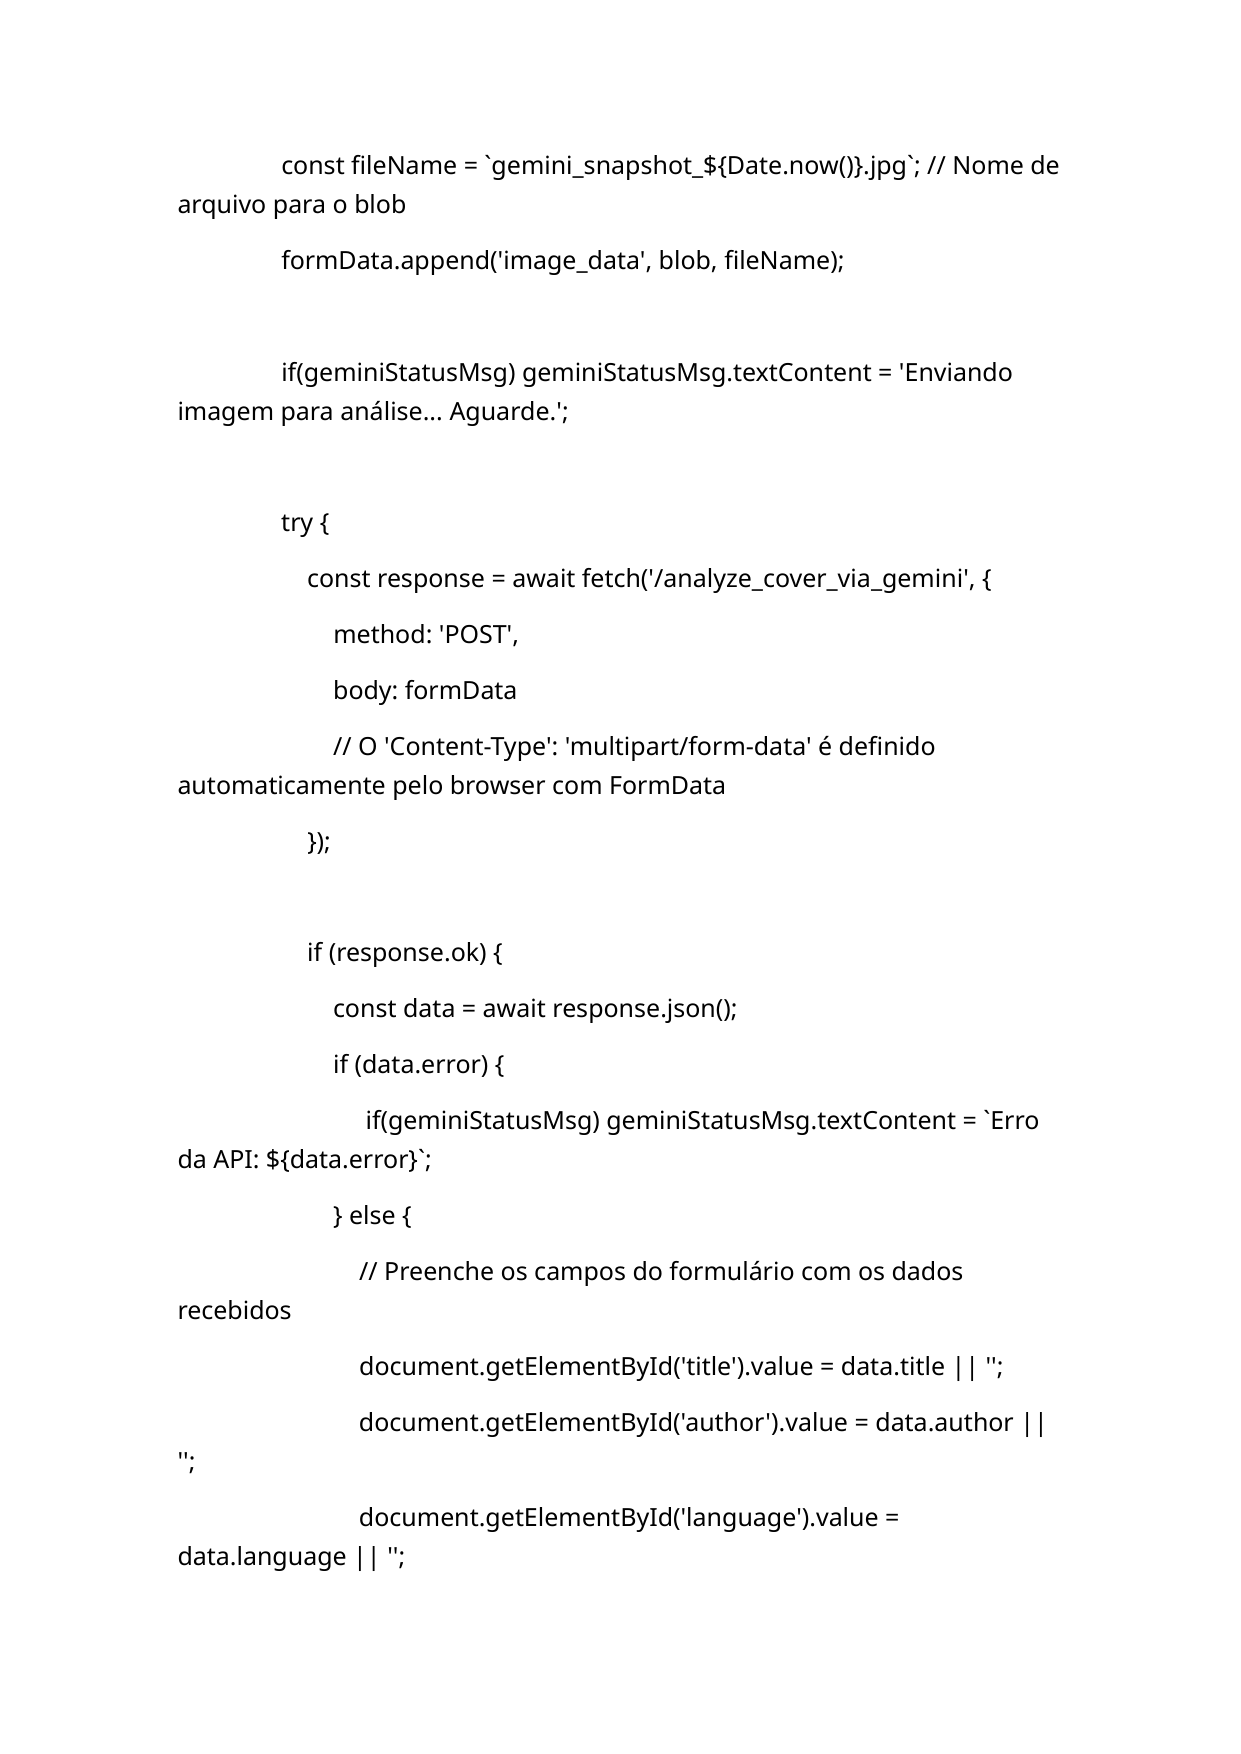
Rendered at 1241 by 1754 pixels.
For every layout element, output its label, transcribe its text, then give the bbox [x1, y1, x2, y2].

text if (response.ok) { [177, 935, 1063, 969]
text formData.append('image_data', blob, fileName); [177, 243, 1063, 277]
text method: 'POST', [177, 617, 1063, 651]
text try { [177, 505, 1063, 539]
text const response = await fetch('/analyze_cover_via_gemini', { [177, 561, 1063, 595]
text }); [177, 823, 1063, 857]
text document.getElementById('title').value = data.title || ''; [177, 1348, 1063, 1382]
text // Preenche os campos do formulário com os dados recebidos [177, 1253, 1063, 1327]
text document.getElementById('language').value = data.language || ''; [177, 1499, 1063, 1572]
text const data = await response.json(); [177, 991, 1063, 1025]
text document.getElementById('author').value = data.author || ''; [177, 1404, 1063, 1477]
text } else { [177, 1198, 1063, 1232]
text body: formData [177, 673, 1063, 707]
text const fileName = `gemini_snapshot_${Date.now()}.jpg`; // Nome de arquivo para o blob [177, 148, 1063, 221]
text if(geminiStatusMsg) geminiStatusMsg.textContent = `Erro da API: ${data.error}`; [177, 1103, 1063, 1176]
text if (data.error) { [177, 1047, 1063, 1081]
text if(geminiStatusMsg) geminiStatusMsg.textContent = 'Enviando imagem para análise... Aguarde.'; [177, 354, 1063, 427]
text // O 'Content-Type': 'multipart/form-data' é definido automaticamente pelo browser com FormData [177, 728, 1063, 802]
